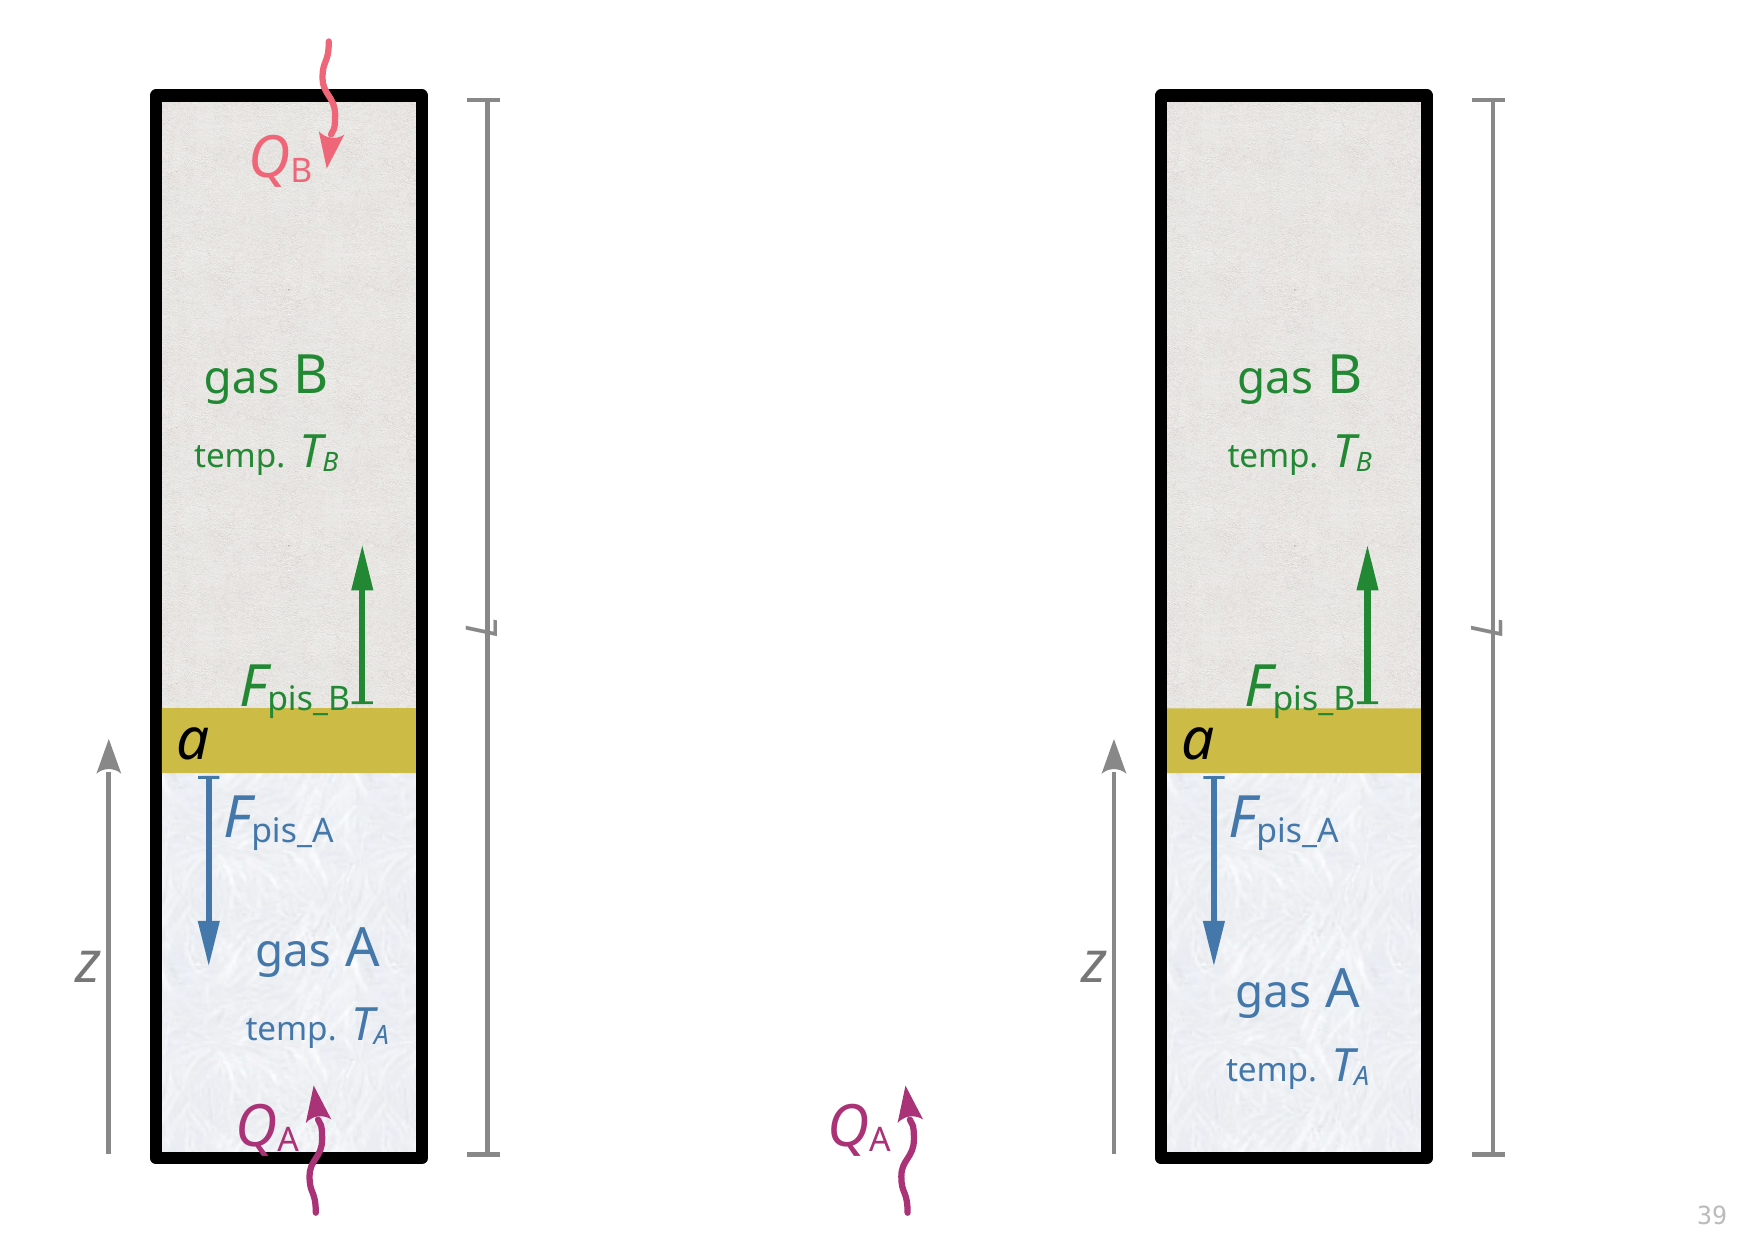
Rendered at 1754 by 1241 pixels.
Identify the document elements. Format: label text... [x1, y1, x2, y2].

text_box Fpis_B [224, 636, 369, 710]
text_box z [1116, 912, 1122, 986]
text_box [1161, 95, 1427, 1159]
text_box Fpis_A [1213, 768, 1364, 842]
text_box QA [220, 1077, 322, 1151]
text_box [156, 95, 422, 1159]
text_box z [1066, 912, 1112, 986]
text_box QA [812, 1077, 914, 1151]
text_box QB [233, 107, 329, 182]
text_box gas A temp. TA [230, 901, 406, 1026]
text_box a [1167, 689, 1223, 763]
text_box Fpis_B [1230, 636, 1374, 710]
text_box z [61, 912, 106, 986]
text_box a [161, 689, 218, 763]
text_box gas B temp. TB [1212, 328, 1385, 453]
text_box gas A temp. TA [1211, 942, 1386, 1067]
text_box Fpis_A [208, 768, 359, 842]
text_box z [111, 912, 117, 986]
text_box gas B temp. TB [179, 328, 352, 453]
